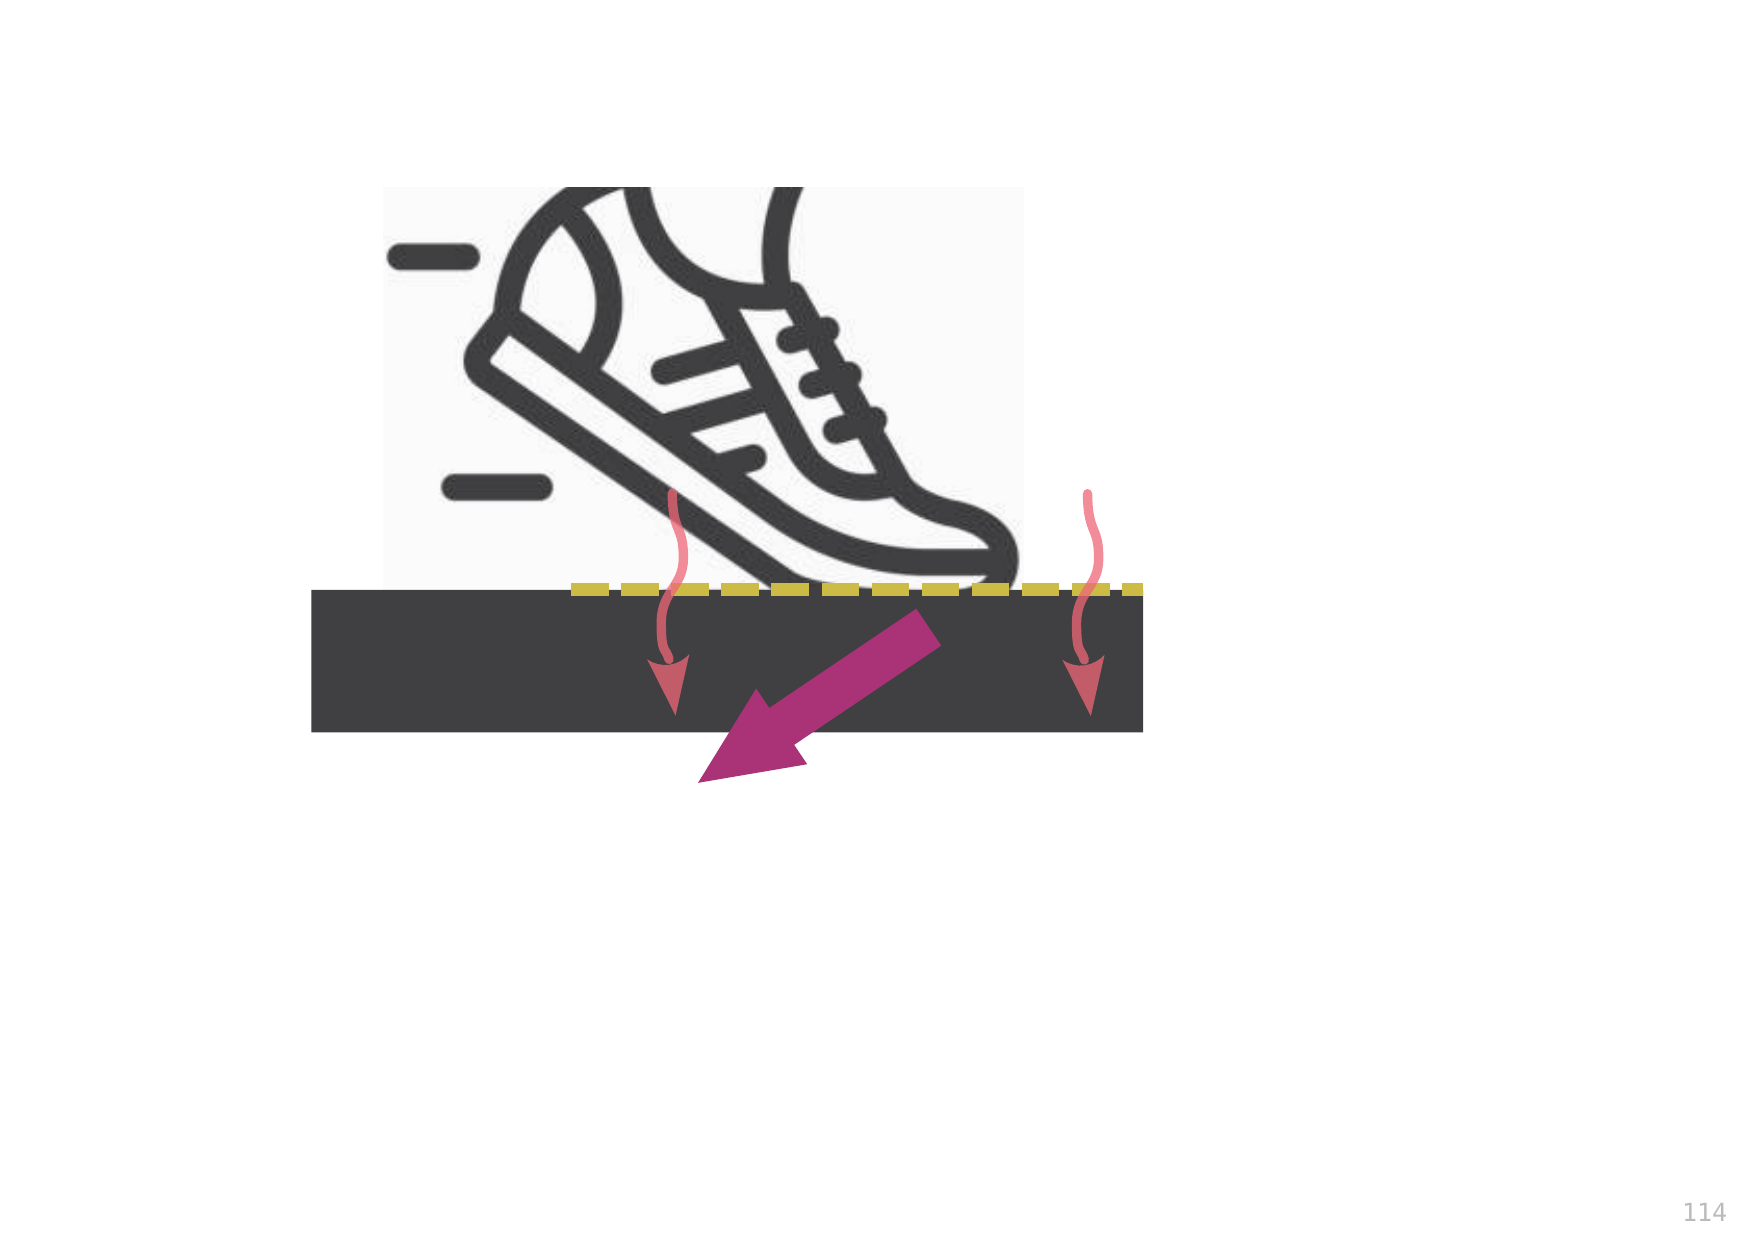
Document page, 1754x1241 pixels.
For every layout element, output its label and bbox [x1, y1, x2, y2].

picture [383, 187, 1024, 589]
text_box [311, 589, 1144, 783]
